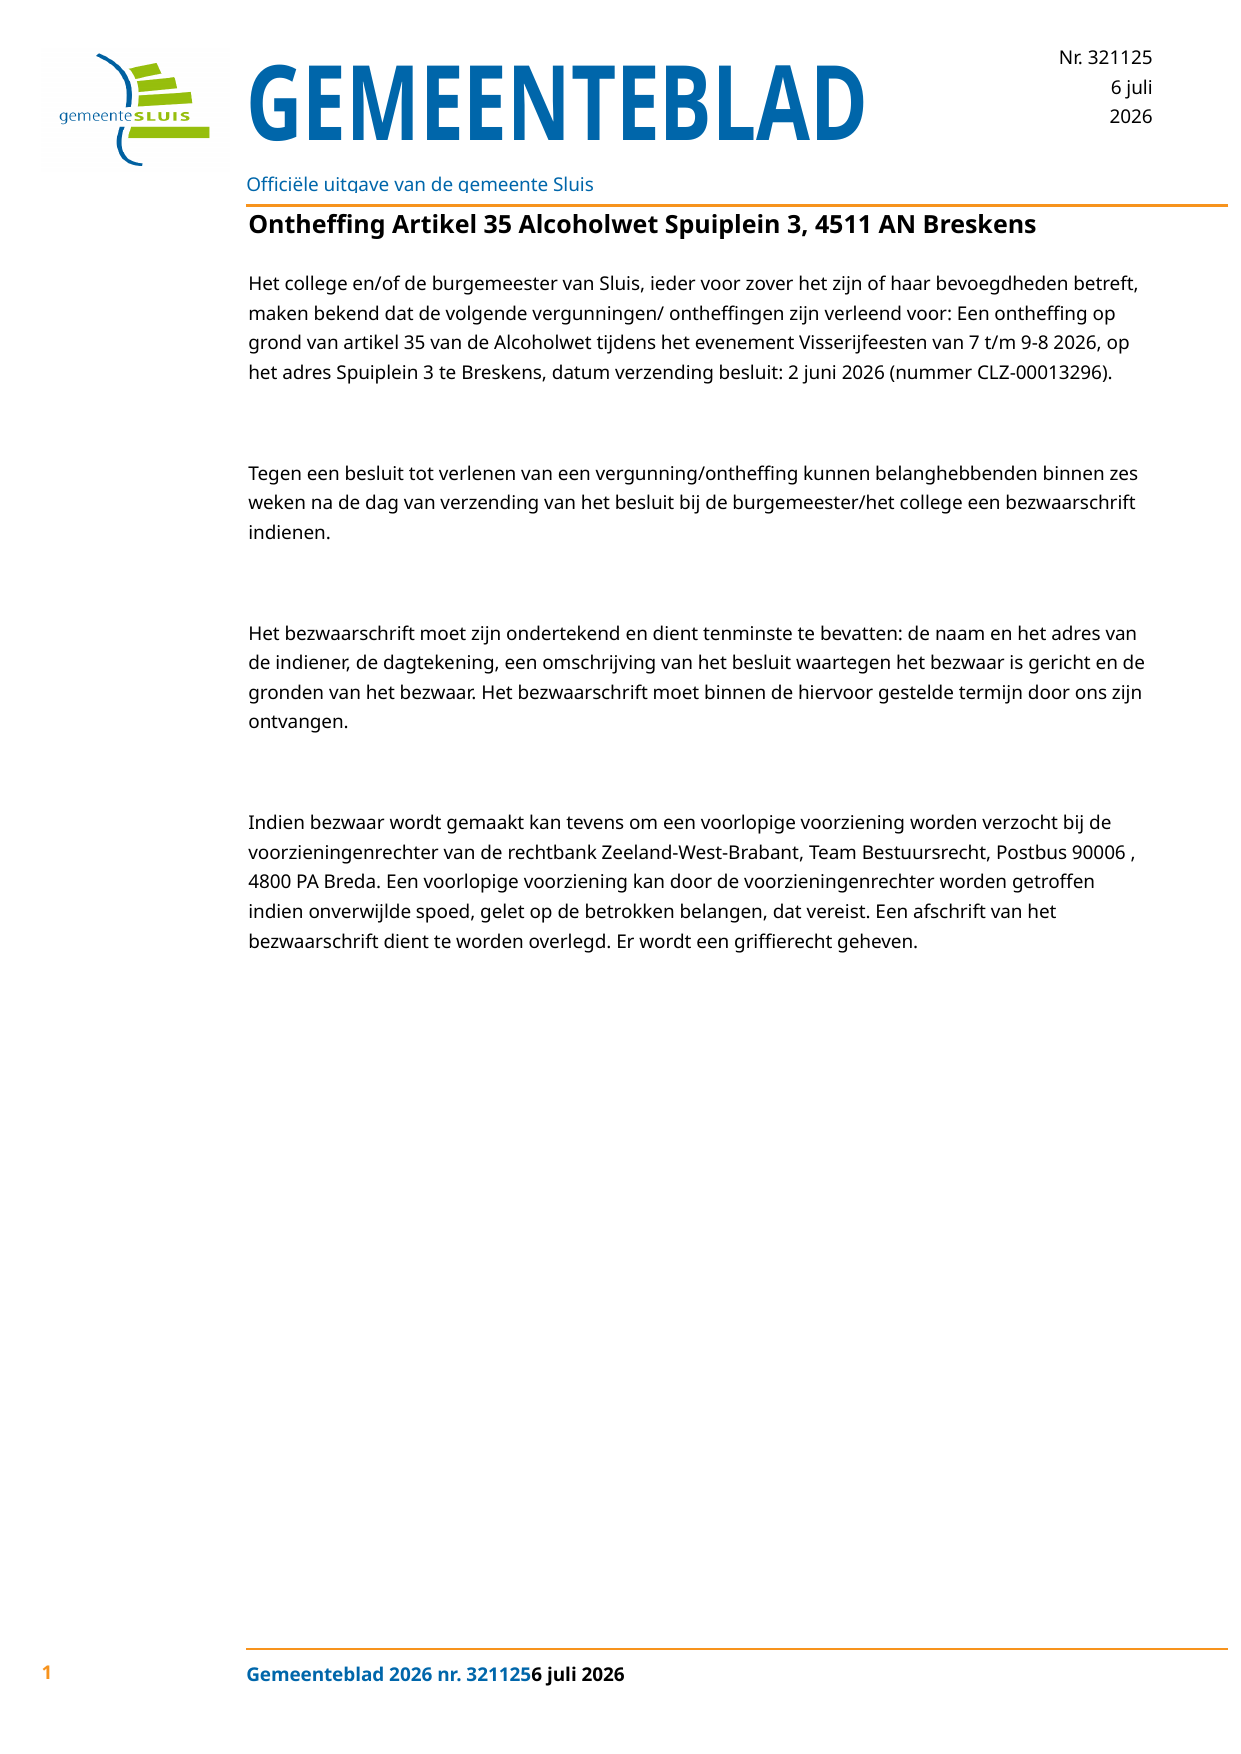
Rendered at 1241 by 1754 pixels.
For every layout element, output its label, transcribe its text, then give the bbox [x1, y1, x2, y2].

text Indien bezwaar wordt gemaakt kan tevens om een voorlopige voorziening worden verzocht bij de voorzieningenrechter van de rechtbank Zeeland-West-Brabant, Team Bestuursrecht, Postbus 90006 , 4800 PA Breda. Een voorlopige voorziening kan door de voorzieningenrechter worden getroffen indien onverwijlde spoed, gelet op de betrokken belangen, dat vereist. Een afschrift van het bezwaarschrift dient te worden overlegd. Er wordt een griffierecht geheven. [248, 809, 1152, 953]
text Het college en/of de burgemeester van Sluis, ieder voor zover het zijn of haar bevoegdheden betreft, maken bekend dat de volgende vergunningen/ ontheffingen zijn verleend voor: Een ontheffing op grond van artikel 35 van de Alcoholwet tijdens het evenement Visserijfeesten van 7 t/m 9-8 2026, op het adres Spuiplein 3 te Breskens, datum verzending besluit: 2 juni 2026 (nummer CLZ-00013296). [248, 270, 1152, 385]
text Tegen een besluit tot verlenen van een vergunning/ontheffing kunnen belanghebbenden binnen zes weken na de dag van verzending van het besluit bij de burgemeester/het college een bezwaarschrift indienen. [248, 460, 1152, 545]
picture [41, 47, 231, 172]
text Het bezwaarschrift moet zijn ondertekend en dient tenminste te bevatten: de naam en het adres van de indiener, de dagtekening, een omschrijving van het besluit waartegen het bezwaar is gericht en de gronden van het bezwaar. Het bezwaarschrift moet binnen de hiervoor gestelde termijn door ons zijn ontvangen. [248, 620, 1152, 734]
text Ontheffing Artikel 35 Alcoholwet Spuiplein 3, 4511 AN Breskens [248, 207, 1152, 241]
